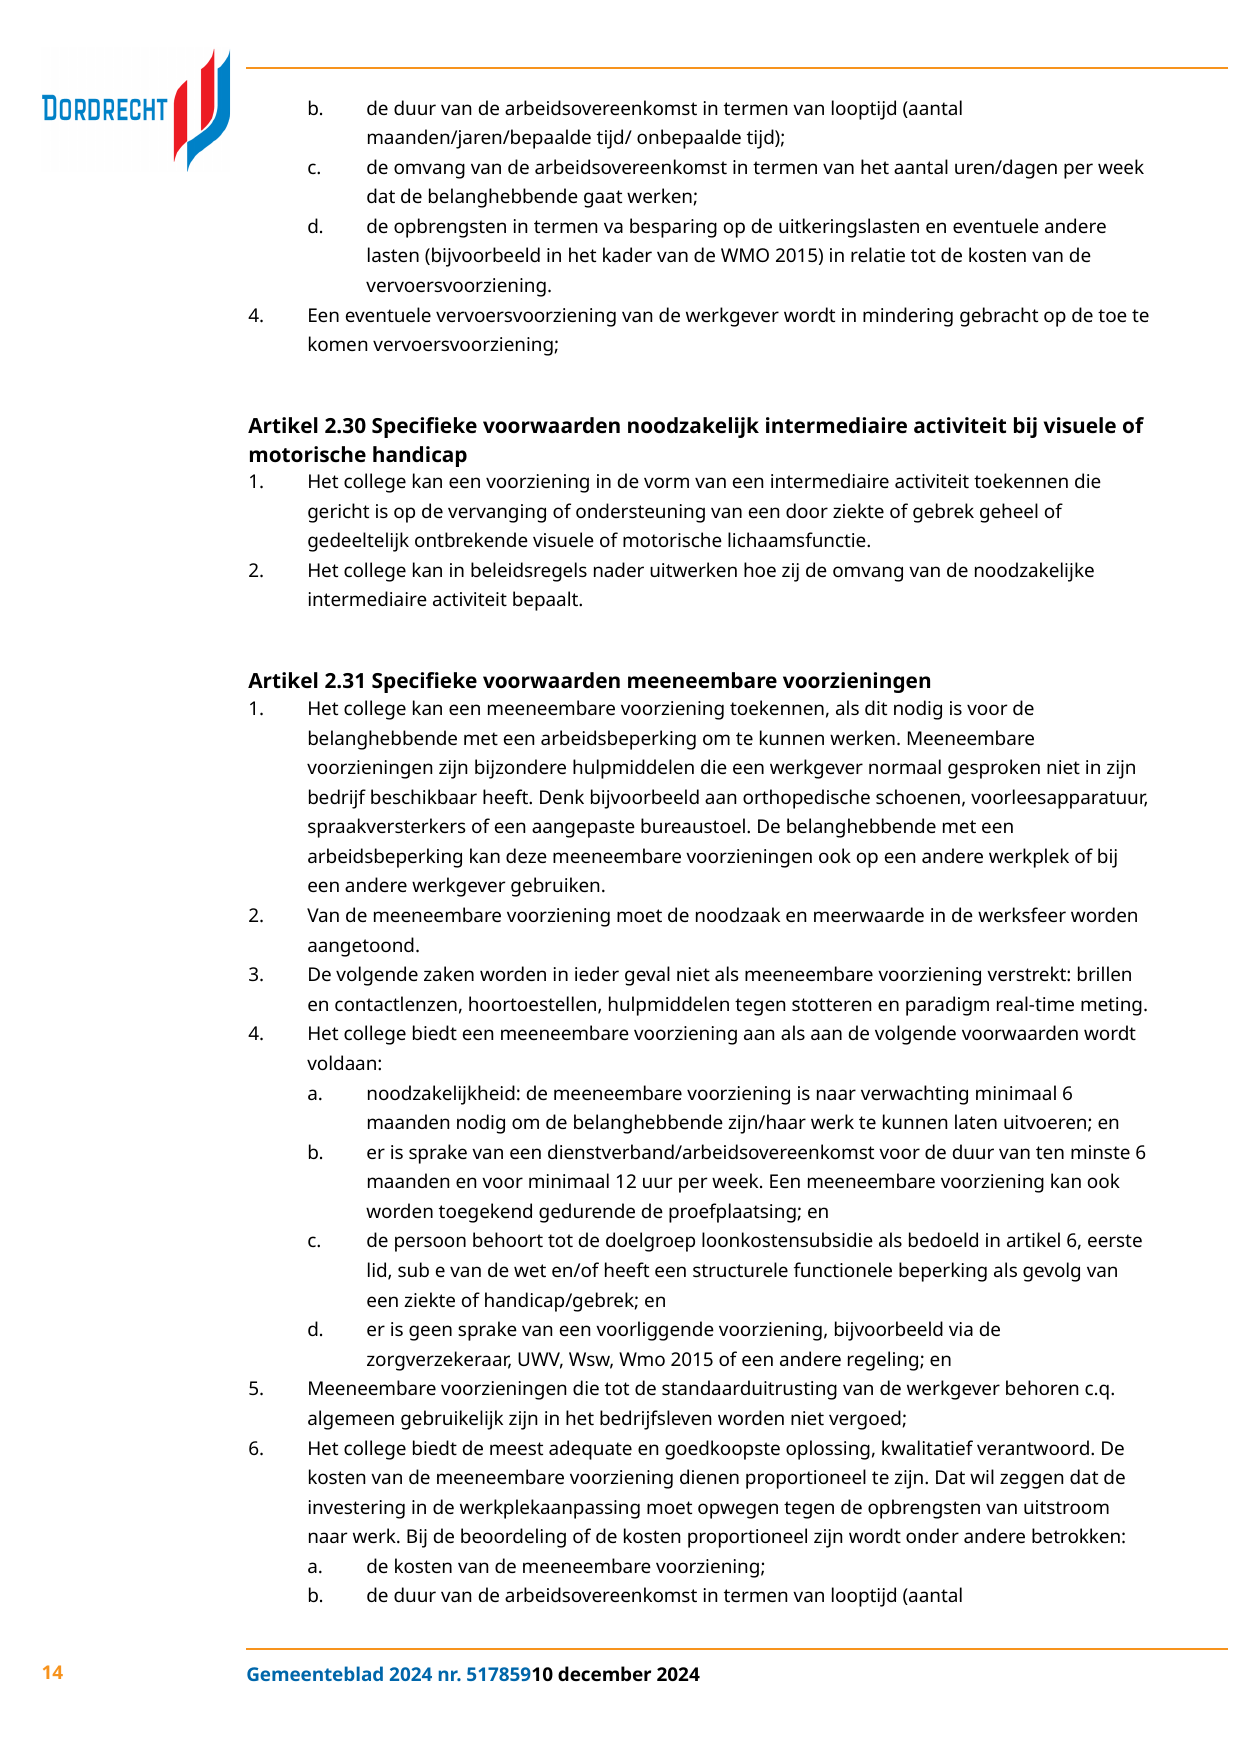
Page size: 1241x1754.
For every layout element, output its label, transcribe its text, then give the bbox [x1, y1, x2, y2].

list de duur van de arbeidsovereenkomst in termen van looptijd (aantal maanden/jaren/bepaalde tijd/ onbepaalde tijd); [307, 95, 1152, 150]
picture [41, 47, 231, 172]
list Het college kan in beleidsregels nader uitwerken hoe zij de omvang van de noodzakelijke intermediaire activiteit bepaalt. [248, 557, 1152, 612]
list Het college biedt de meest adequate en goedkoopste oplossing, kwalitatief verantwoord. De kosten van de meeneembare voorziening dienen proportioneel te zijn. Dat wil zeggen dat de investering in de werkplekaanpassing moet opwegen tegen de opbrengsten van uitstroom naar werk. Bij de beoordeling of de kosten proportioneel zijn wordt onder andere betrokken: [248, 1435, 1152, 1549]
list de persoon behoort tot de doelgroep loonkostensubsidie als bedoeld in artikel 6, eerste lid, sub e van de wet en/of heeft een structurele functionele beperking als gevolg van een ziekte of handicap/gebrek; en [307, 1228, 1152, 1312]
list de kosten van de meeneembare voorziening; [307, 1553, 1152, 1579]
list noodzakelijkheid: de meeneembare voorziening is naar verwachting minimaal 6 maanden nodig om de belanghebbende zijn/haar werk te kunnen laten uitvoeren; en [307, 1080, 1152, 1135]
list er is geen sprake van een voorliggende voorziening, bijvoorbeeld via de zorgverzekeraar, UWV, Wsw, Wmo 2015 of een andere regeling; en [307, 1316, 1152, 1372]
text Artikel 2.31 Specifieke voorwaarden meeneembare voorzieningen [248, 667, 1152, 695]
list Het college kan een meeneembare voorziening toekennen, als dit nodig is voor de belanghebbende met een arbeidsbeperking om te kunnen werken. Meeneembare voorzieningen zijn bijzondere hulpmiddelen die een werkgever normaal gesproken niet in zijn bedrijf beschikbaar heeft. Denk bijvoorbeeld aan orthopedische schoenen, voorleesapparatuur, spraakversterkers of een aangepaste bureaustoel. De belanghebbende met een arbeidsbeperking kan deze meeneembare voorzieningen ook op een andere werkplek of bij een andere werkgever gebruiken. [248, 695, 1152, 898]
list Het college biedt een meeneembare voorziening aan als aan de volgende voorwaarden wordt voldaan: [248, 1021, 1152, 1076]
list de omvang van de arbeidsovereenkomst in termen van het aantal uren/dagen per week dat de belanghebbende gaat werken; [307, 154, 1152, 209]
list De volgende zaken worden in ieder geval niet als meeneembare voorziening verstrekt: brillen en contactlenzen, hoortoestellen, hulpmiddelen tegen stotteren en paradigm real-time meting. [248, 961, 1152, 1017]
list Een eventuele vervoersvoorziening van de werkgever wordt in mindering gebracht op de toe te komen vervoersvoorziening; [248, 302, 1152, 357]
list de opbrengsten in termen va besparing op de uitkeringslasten en eventuele andere lasten (bijvoorbeeld in het kader van de WMO 2015) in relatie tot de kosten van de vervoersvoorziening. [307, 213, 1152, 298]
text Artikel 2.30 Specifieke voorwaarden noodzakelijk intermediaire activiteit bij visuele of motorische handicap [248, 411, 1152, 468]
list Het college kan een voorziening in de vorm van een intermediaire activiteit toekennen die gericht is op de vervanging of ondersteuning van een door ziekte of gebrek geheel of gedeeltelijk ontbrekende visuele of motorische lichaamsfunctie. [248, 468, 1152, 553]
list Meeneembare voorzieningen die tot de standaarduitrusting van de werkgever behoren c.q. algemeen gebruikelijk zijn in het bedrijfsleven worden niet vergoed; [248, 1376, 1152, 1431]
list de duur van de arbeidsovereenkomst in termen van looptijd (aantal [307, 1583, 1152, 1608]
list Van de meeneembare voorziening moet de noodzaak en meerwaarde in de werksfeer worden aangetoond. [248, 902, 1152, 957]
list er is sprake van een dienstverband/arbeidsovereenkomst voor de duur van ten minste 6 maanden en voor minimaal 12 uur per week. Een meeneembare voorziening kan ook worden toegekend gedurende de proefplaatsing; en [307, 1139, 1152, 1224]
